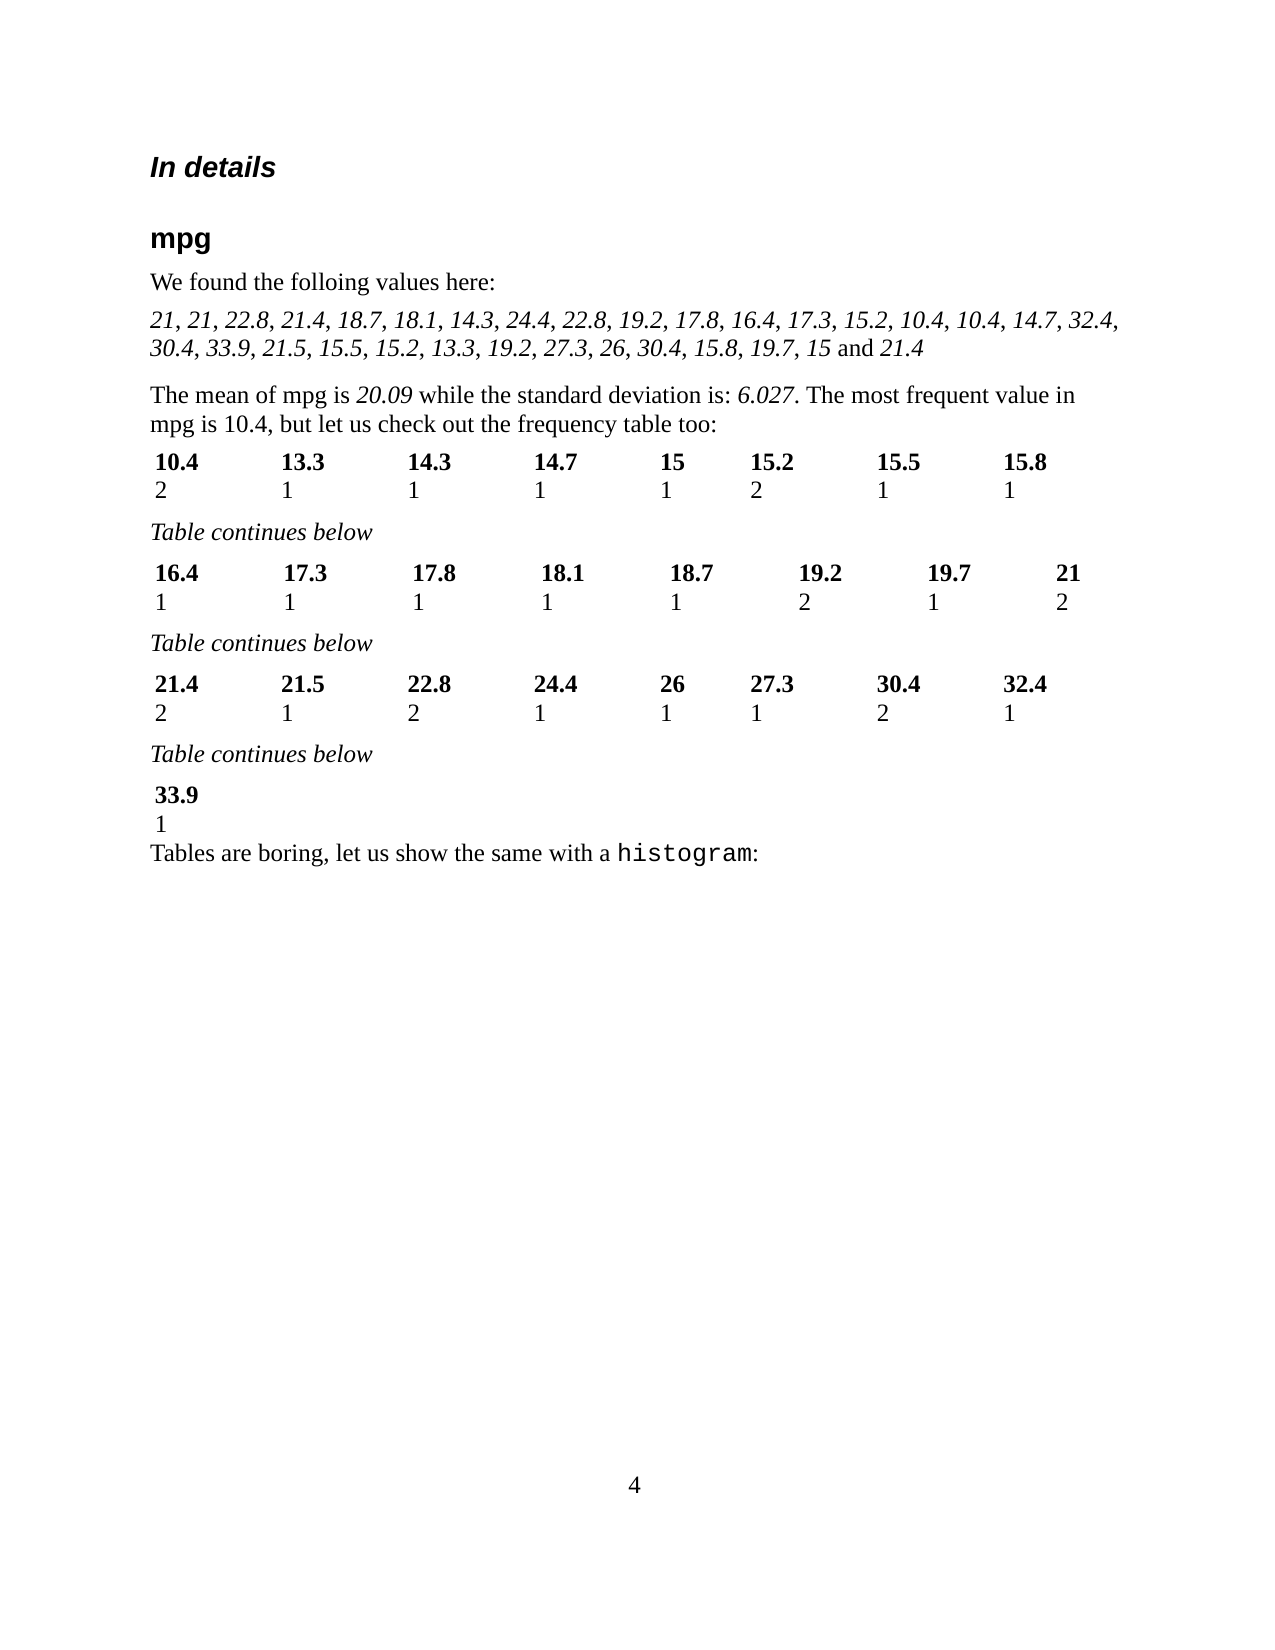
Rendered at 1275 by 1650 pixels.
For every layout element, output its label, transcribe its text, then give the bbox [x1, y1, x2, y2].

table_cell 2 [1051, 587, 1125, 615]
table_header 10.4 [150, 447, 276, 475]
table_header 18.1 [536, 558, 665, 587]
table_header 33.9 [150, 780, 1125, 809]
table_cell 1 [999, 698, 1125, 727]
table_cell 2 [872, 698, 998, 727]
table_header 19.7 [923, 558, 1051, 587]
table_cell 1 [923, 587, 1051, 615]
table_header 24.4 [529, 669, 656, 698]
text Table continues below [150, 628, 1125, 657]
text Table continues below [150, 517, 1125, 545]
table_header 18.7 [665, 558, 794, 587]
table_cell 2 [746, 475, 872, 504]
text We found the folloing values here: [150, 267, 1125, 296]
table_cell 2 [150, 475, 276, 504]
subtitle mpg [150, 221, 1125, 254]
table_cell 1 [746, 698, 872, 727]
table_cell 1 [872, 475, 998, 504]
subtitle In details [150, 150, 1125, 183]
table_cell 1 [279, 587, 407, 615]
table_header 26 [656, 669, 746, 698]
table_header 15.5 [872, 447, 998, 475]
table_cell 1 [999, 475, 1125, 504]
table_cell 1 [656, 475, 746, 504]
table_cell 1 [656, 698, 746, 727]
table_header 21.4 [150, 669, 276, 698]
table_cell 1 [150, 809, 1125, 838]
table_cell 1 [529, 475, 656, 504]
table_header 15.8 [999, 447, 1125, 475]
text 21, 21, 22.8, 21.4, 18.7, 18.1, 14.3, 24.4, 22.8, 19.2, 17.8, 16.4, 17.3, 15.2, 10.4, 10.4, 14.7, 32.4, 30.4, 33.9, 21.5, 15.5, 15.2, 13.3, 19.2, 27.3, 26, 30.4, 15.8, 19.7, 15 and 21.4 [150, 305, 1125, 362]
table_header 21 [1051, 558, 1125, 587]
table_header 27.3 [746, 669, 872, 698]
table_cell 1 [536, 587, 665, 615]
table_cell 1 [529, 698, 656, 727]
table_header 16.4 [150, 558, 279, 587]
table_cell 1 [403, 475, 529, 504]
table_header 17.8 [408, 558, 536, 587]
table_cell 1 [276, 698, 403, 727]
table_header 15 [656, 447, 746, 475]
table_header 21.5 [276, 669, 403, 698]
table_header 22.8 [403, 669, 529, 698]
text The mean of mpg is 20.09 while the standard deviation is: 6.027. The most frequent value in mpg is 10.4, but let us check out the frequency table too: [150, 380, 1125, 438]
table_cell 2 [150, 698, 276, 727]
table_cell 1 [408, 587, 536, 615]
table_cell 1 [276, 475, 403, 504]
table_header 14.7 [529, 447, 656, 475]
text Tables are boring, let us show the same with a histogram: [150, 838, 1125, 869]
table_header 30.4 [872, 669, 998, 698]
table_header 32.4 [999, 669, 1125, 698]
table_header 14.3 [403, 447, 529, 475]
table_cell 1 [665, 587, 794, 615]
table_cell 2 [403, 698, 529, 727]
text Table continues below [150, 739, 1125, 768]
table_cell 1 [150, 587, 279, 615]
table_header 15.2 [746, 447, 872, 475]
table_header 17.3 [279, 558, 407, 587]
table_header 19.2 [794, 558, 922, 587]
table_cell 2 [794, 587, 922, 615]
table_header 13.3 [276, 447, 403, 475]
